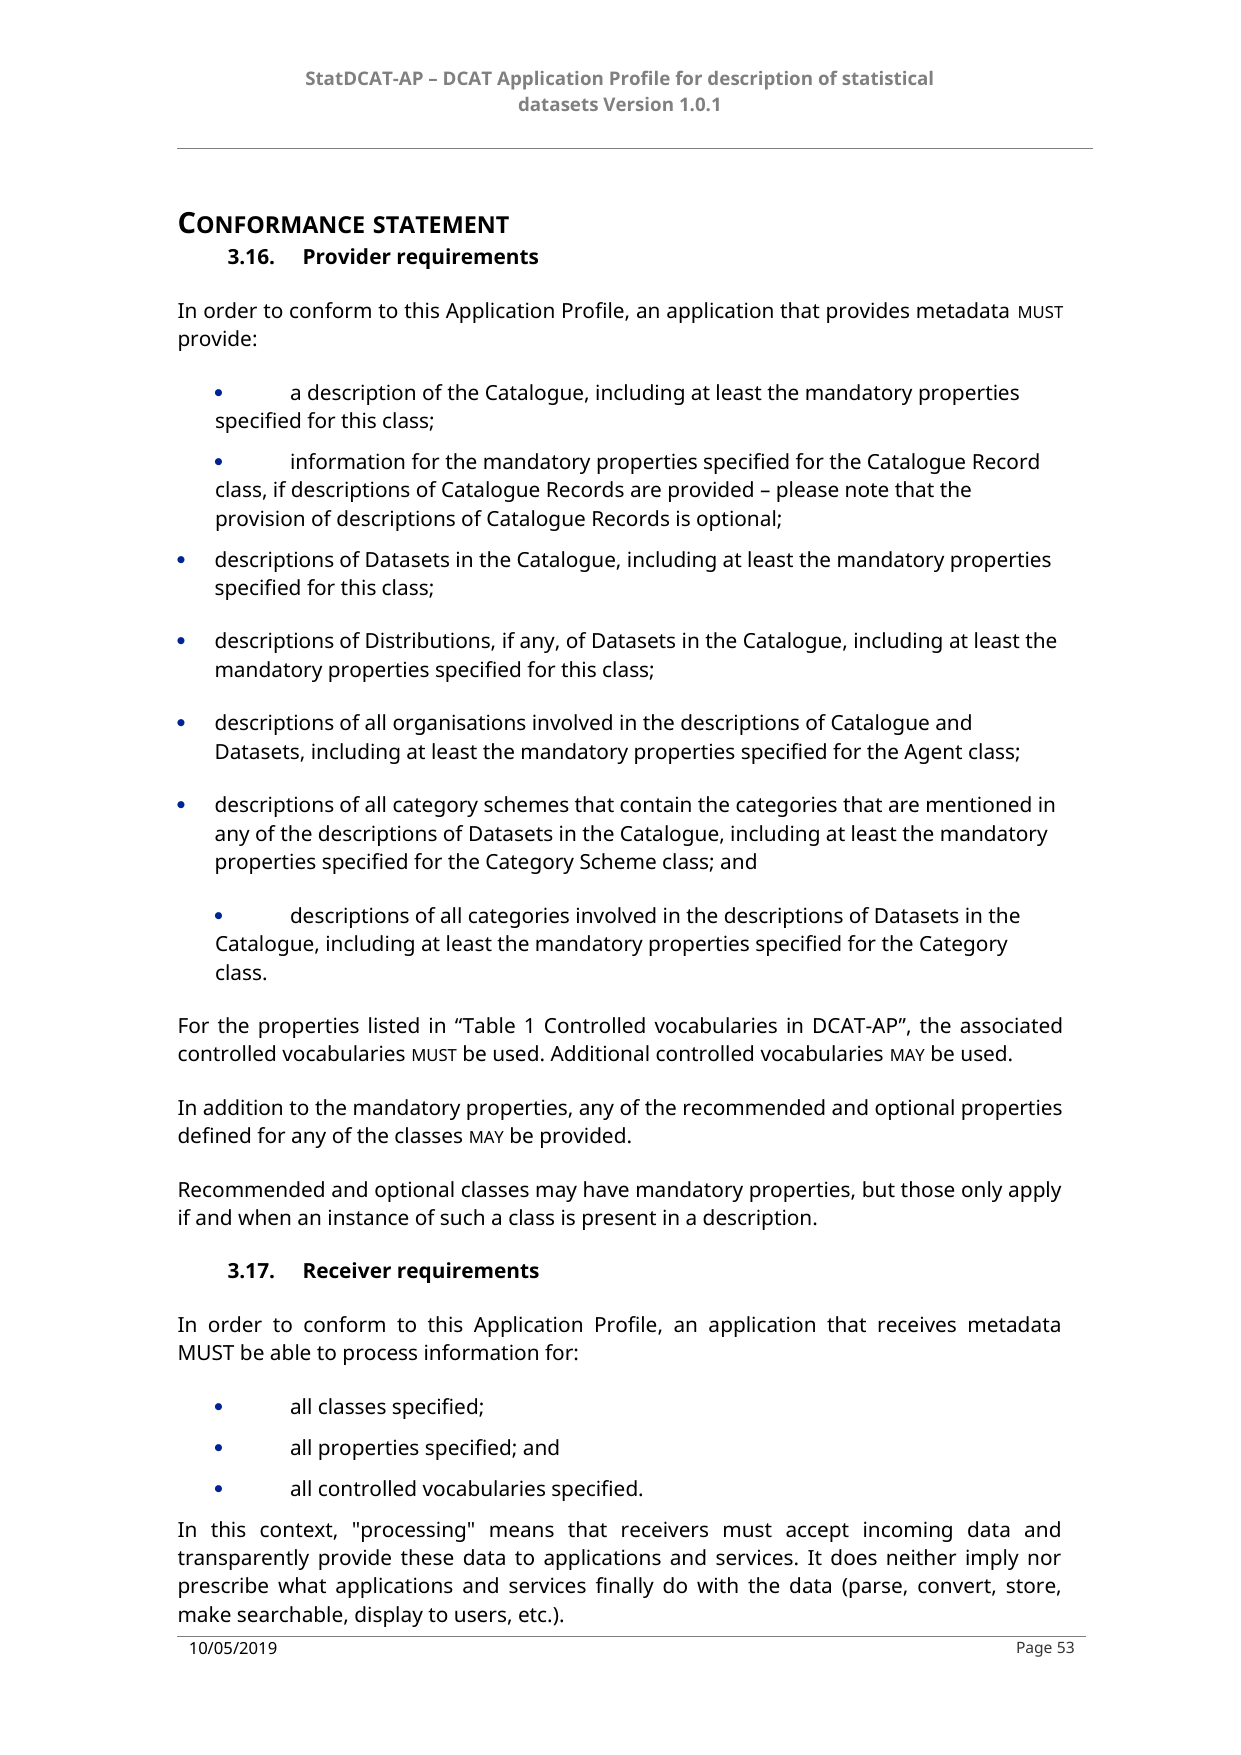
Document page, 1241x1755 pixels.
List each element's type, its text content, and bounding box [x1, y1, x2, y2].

list all properties specified; and [215, 1433, 1063, 1461]
subtitle Conformance statement [177, 203, 1063, 242]
list descriptions of Datasets in the Catalogue, including at least the mandatory properties specified for this class; [177, 545, 1063, 602]
list a description of the Catalogue, including at least the mandatory properties specified for this class; [215, 378, 1063, 434]
list descriptions of Distributions, if any, of Datasets in the Catalogue, including at least the mandatory properties specified for this class; [177, 627, 1063, 683]
list all classes specified; [215, 1392, 1063, 1420]
text For the properties listed in “Table 1 Controlled vocabularies in DCAT-AP”, the associated controlled vocabularies must be used. Additional controlled vocabularies may be used. [177, 1011, 1063, 1068]
list descriptions of all categories involved in the descriptions of Datasets in the Catalogue, including at least the mandatory properties specified for the Category class. [215, 901, 1063, 986]
text In addition to the mandatory properties, any of the recommended and optional properties defined for any of the classes may be provided. [177, 1093, 1063, 1150]
list all controlled vocabularies specified. [215, 1474, 1063, 1502]
text In this context, "processing" means that receivers must accept incoming data and transparently provide these data to applications and services. It does neither imply nor prescribe what applications and services finally do with the data (parse, convert, store, make searchable, display to users, etc.). [177, 1515, 1063, 1628]
text Recommended and optional classes may have mandatory properties, but those only apply if and when an instance of such a class is present in a description. [177, 1175, 1063, 1232]
list descriptions of all organisations involved in the descriptions of Catalogue and Datasets, including at least the mandatory properties specified for the Agent class; [177, 708, 1063, 765]
subtitle Provider requirements [227, 242, 1063, 271]
subtitle Receiver requirements [227, 1257, 1063, 1285]
list information for the mandatory properties specified for the Catalogue Record class, if descriptions of Catalogue Records are provided – please note that the provision of descriptions of Catalogue Records is optional; [215, 447, 1063, 532]
list descriptions of all category schemes that contain the categories that are mentioned in any of the descriptions of Datasets in the Catalogue, including at least the mandatory properties specified for the Category Scheme class; and [177, 790, 1063, 876]
text In order to conform to this Application Profile, an application that receives metadata MUST be able to process information for: [177, 1310, 1063, 1367]
text In order to conform to this Application Profile, an application that provides metadata must provide: [177, 296, 1063, 353]
